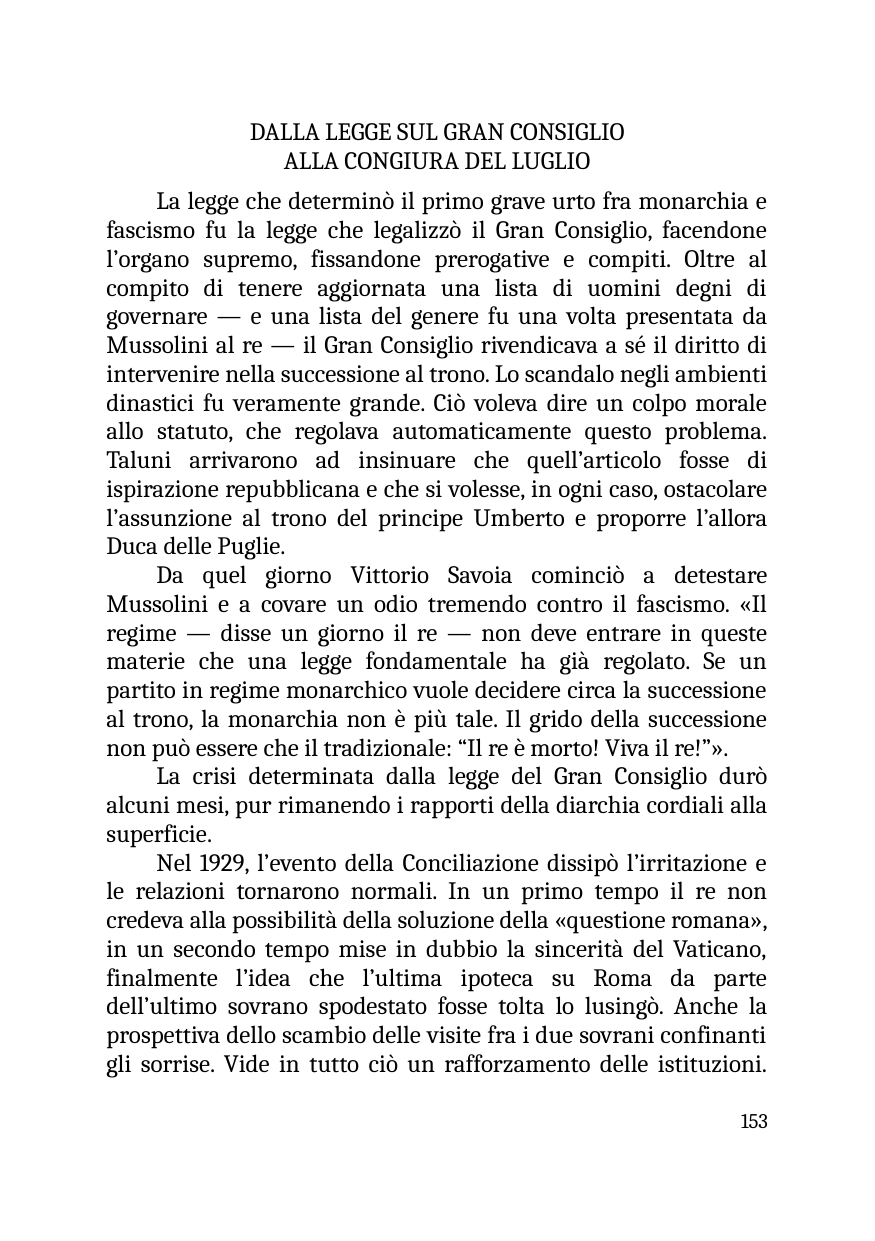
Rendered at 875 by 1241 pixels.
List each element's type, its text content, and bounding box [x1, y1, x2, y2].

subtitle DALLA LEGGE SUL GRAN CONSIGLIO ALLA CONGIURA DEL LUGLIO [106, 118, 768, 176]
text La crisi determinata dalla legge del Gran Consiglio durò alcuni mesi, pur rimanendo i rapporti della diarchia cordiali alla superficie. [106, 762, 768, 848]
text Nel 1929, l’evento della Conciliazione dissipò l’irritazione e le relazioni tornarono normali. In un primo tempo il re non credeva alla possibilità della soluzione della «questione romana», in un secondo tempo mise in dubbio la sincerità del Vaticano, finalmente l’idea che l’ultima ipoteca su Roma da parte dell’ultimo sovrano spodestato fosse tolta lo lusingò. Anche la prospettiva dello scambio delle visite fra i due sovrani confinanti gli sorrise. Vide in tutto ciò un rafforzamento delle istituzioni. [106, 848, 768, 1078]
text La legge che determinò il primo grave urto fra monarchia e fascismo fu la legge che legalizzò il Gran Consiglio, facendone l’organo supremo, fissandone prerogative e compiti. Oltre al compito di tenere aggiornata una lista di uomini degni di governare — e una lista del genere fu una volta presentata da Mussolini al re — il Gran Consiglio rivendicava a sé il diritto di intervenire nella successione al trono. Lo scandalo negli ambienti dinastici fu veramente grande. Ciò voleva dire un colpo morale allo statuto, che regolava automaticamente questo problema. Taluni arrivarono ad insinuare che quell’articolo fosse di ispirazione repubblicana e che si volesse, in ogni caso, ostacolare l’assunzione al trono del principe Umberto e proporre l’allora Duca delle Puglie. [106, 187, 768, 561]
text Da quel giorno Vittorio Savoia cominciò a detestare Mussolini e a covare un odio tremendo contro il fascismo. «Il regime — disse un giorno il re — non deve entrare in queste materie che una legge fondamentale ha già regolato. Se un partito in regime monarchico vuole decidere circa la successione al trono, la monarchia non è più tale. Il grido della successione non può essere che il tradizionale: “Il re è morto! Viva il re!”». [106, 561, 768, 762]
